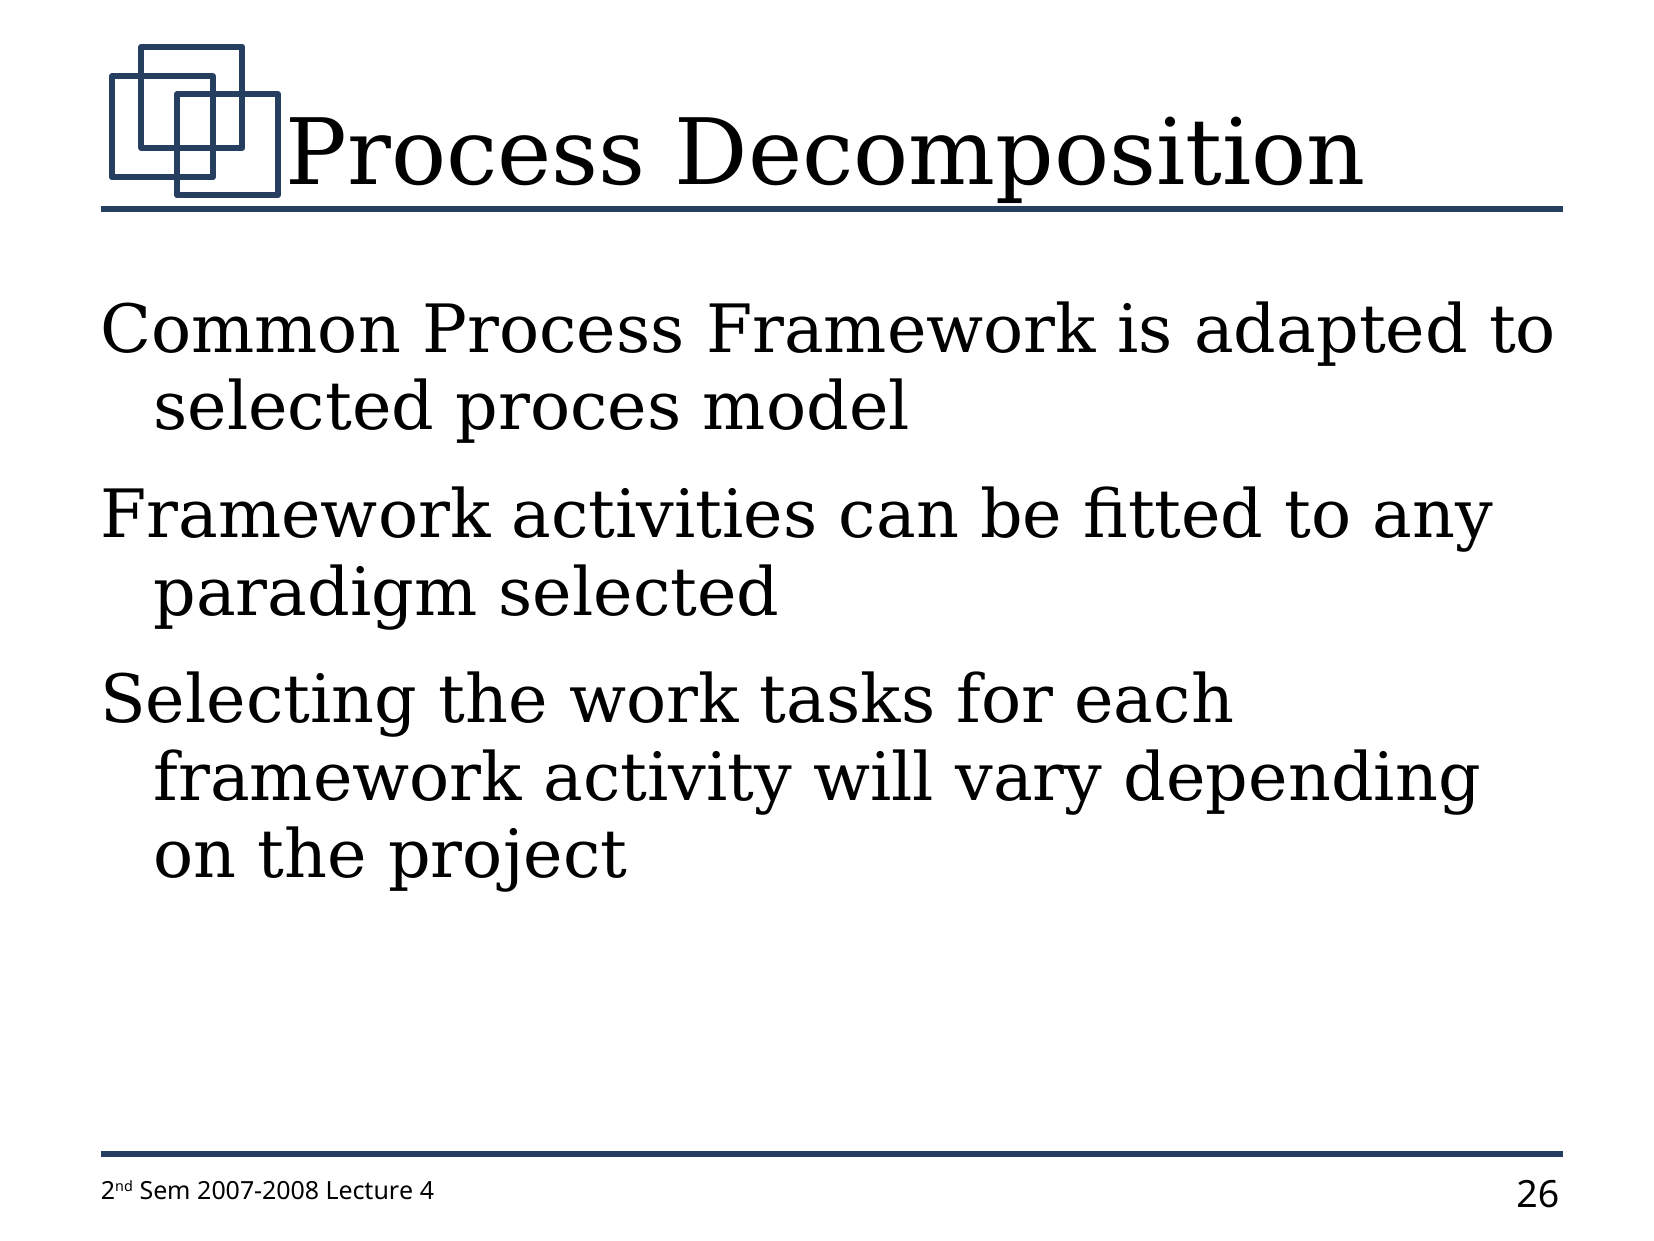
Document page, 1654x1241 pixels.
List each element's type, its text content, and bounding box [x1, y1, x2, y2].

title Process Decomposition [82, 49, 1571, 257]
list Common Process Framework is adapted to selected proces model Framework activities can be fitted to any paradigm selected Selecting the work tasks for each framework activity will vary depending on the project [82, 290, 1571, 1109]
